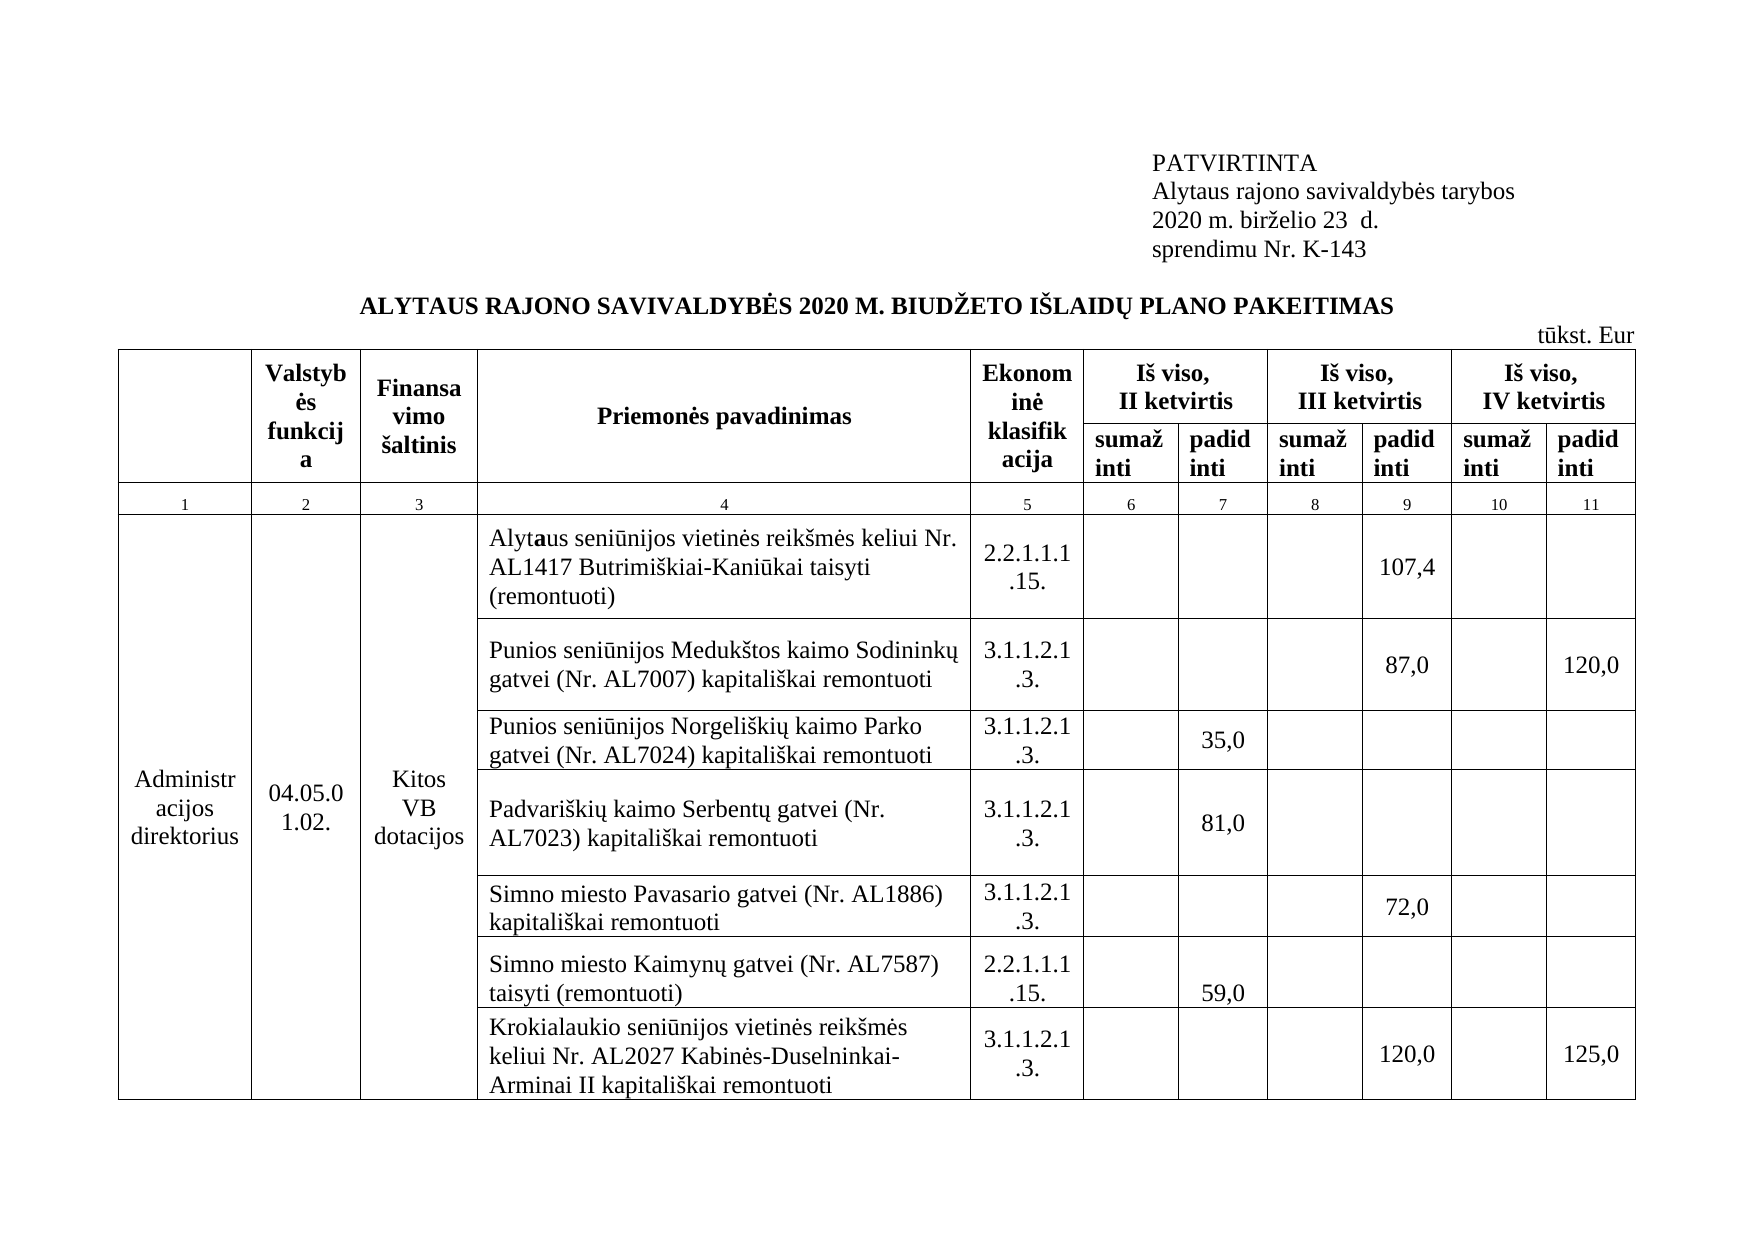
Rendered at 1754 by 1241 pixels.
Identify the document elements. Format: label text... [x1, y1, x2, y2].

table_cell 81,0 [1179, 770, 1267, 875]
table_header Iš viso, II ketvirtis [1084, 350, 1267, 423]
table_cell 3.1.1.2.1.3. [971, 711, 1083, 769]
table_cell 35,0 [1179, 711, 1267, 769]
table_header Ekonominė klasifikacija [971, 350, 1083, 482]
table_cell [1084, 619, 1178, 710]
table_cell [1363, 770, 1451, 875]
table_cell 3.1.1.2.1.3. [971, 619, 1083, 710]
table_cell [1268, 1008, 1362, 1099]
table_cell [1452, 711, 1546, 769]
table_cell Punios seniūnijos Medukštos kaimo Sodininkų gatvei (Nr. AL7007) kapitališkai remontuoti [478, 619, 970, 710]
table_cell [1084, 876, 1178, 936]
table_cell 3.1.1.2.1.3. [971, 876, 1083, 936]
text sprendimu Nr. K-143 [1152, 234, 1636, 263]
table_header Valstybės funkcija [252, 350, 360, 482]
table_cell Punios seniūnijos Norgeliškių kaimo Parko gatvei (Nr. AL7024) kapitališkai remontuoti [478, 711, 970, 769]
table_cell [1084, 1008, 1178, 1099]
table_cell padidinti [1363, 424, 1451, 482]
table_cell 1 [119, 483, 251, 514]
table_cell Simno miesto Kaimynų gatvei (Nr. AL7587) taisyti (remontuoti) [478, 937, 970, 1007]
table_cell [1452, 619, 1546, 710]
table_cell [1084, 515, 1178, 617]
text PATVIRTINTA [1152, 148, 1636, 176]
table_cell 3 [361, 483, 477, 514]
table_cell [1547, 515, 1635, 617]
table_cell [1363, 937, 1451, 1007]
table_cell [1547, 937, 1635, 1007]
table_cell 120,0 [1547, 619, 1635, 710]
table_header Priemonės pavadinimas [478, 350, 970, 482]
table_cell [1268, 770, 1362, 875]
table_cell Administracijos direktorius [119, 515, 251, 1099]
table_cell [1179, 515, 1267, 617]
table_cell sumažinti [1268, 424, 1362, 482]
table_header Iš viso, IV ketvirtis [1452, 350, 1635, 423]
table_cell 04.05.01.02. [252, 515, 360, 1099]
table_cell 125,0 [1547, 1008, 1635, 1099]
table_cell 59,0 [1179, 937, 1267, 1007]
table_cell sumažinti [1452, 424, 1546, 482]
table_cell [1084, 711, 1178, 769]
text tūkst. Eur [793, 320, 1636, 349]
table_cell [1547, 876, 1635, 936]
table_cell 2.2.1.1.1.15. [971, 937, 1083, 1007]
table_header Finansavimo šaltinis [361, 350, 477, 482]
table_cell 11 [1547, 483, 1635, 514]
table_cell [1452, 937, 1546, 1007]
table_cell 5 [971, 483, 1083, 514]
table_cell 107,4 [1363, 515, 1451, 617]
table_cell [1547, 770, 1635, 875]
text Alytaus rajono savivaldybės tarybos [1152, 176, 1636, 205]
table_cell [1268, 937, 1362, 1007]
table_cell [1452, 770, 1546, 875]
table_cell 2 [252, 483, 360, 514]
table_cell [1452, 515, 1546, 617]
table_cell [1179, 876, 1267, 936]
table_cell [1268, 711, 1362, 769]
table_cell [1084, 770, 1178, 875]
table_header [119, 350, 251, 482]
table_cell Padvariškių kaimo Serbentų gatvei (Nr. AL7023) kapitališkai remontuoti [478, 770, 970, 875]
table_cell 3.1.1.2.1.3. [971, 1008, 1083, 1099]
text ALYTAUS RAJONO SAVIVALDYBĖS 2020 M. BIUDŽETO IŠLAIDŲ PLANO PAKEITIMAS [118, 291, 1636, 320]
table_cell 2.2.1.1.1.15. [971, 515, 1083, 617]
table_cell padidinti [1547, 424, 1635, 482]
table_cell [1452, 876, 1546, 936]
table_cell 6 [1084, 483, 1178, 514]
table_cell [1179, 619, 1267, 710]
table_cell [1179, 1008, 1267, 1099]
table_cell 3.1.1.2.1.3. [971, 770, 1083, 875]
table_cell [1084, 937, 1178, 1007]
table_header Iš viso, III ketvirtis [1268, 350, 1451, 423]
table_cell padidinti [1179, 424, 1267, 482]
table_cell [1268, 876, 1362, 936]
table_cell 87,0 [1363, 619, 1451, 710]
table_cell 8 [1268, 483, 1362, 514]
table_cell 7 [1179, 483, 1267, 514]
table_cell 10 [1452, 483, 1546, 514]
table_cell 4 [478, 483, 970, 514]
table_cell 72,0 [1363, 876, 1451, 936]
table_cell Alytaus seniūnijos vietinės reikšmės keliui Nr. AL1417 Butrimiškiai-Kaniūkai taisyti (remontuoti) [478, 515, 970, 617]
table_cell 120,0 [1363, 1008, 1451, 1099]
table_cell [1452, 1008, 1546, 1099]
table_cell [1363, 711, 1451, 769]
table_cell Simno miesto Pavasario gatvei (Nr. AL1886) kapitališkai remontuoti [478, 876, 970, 936]
table_cell Kitos VB dotacijos [361, 515, 477, 1099]
text 2020 m. birželio 23 d. [1152, 205, 1636, 234]
table_cell [1268, 619, 1362, 710]
table_cell [1268, 515, 1362, 617]
table_cell 9 [1363, 483, 1451, 514]
table_cell sumažinti [1084, 424, 1178, 482]
table_cell [1547, 711, 1635, 769]
table_cell Krokialaukio seniūnijos vietinės reikšmės keliui Nr. AL2027 Kabinės-Duselninkai-Arminai II kapitališkai remontuoti [478, 1008, 970, 1099]
